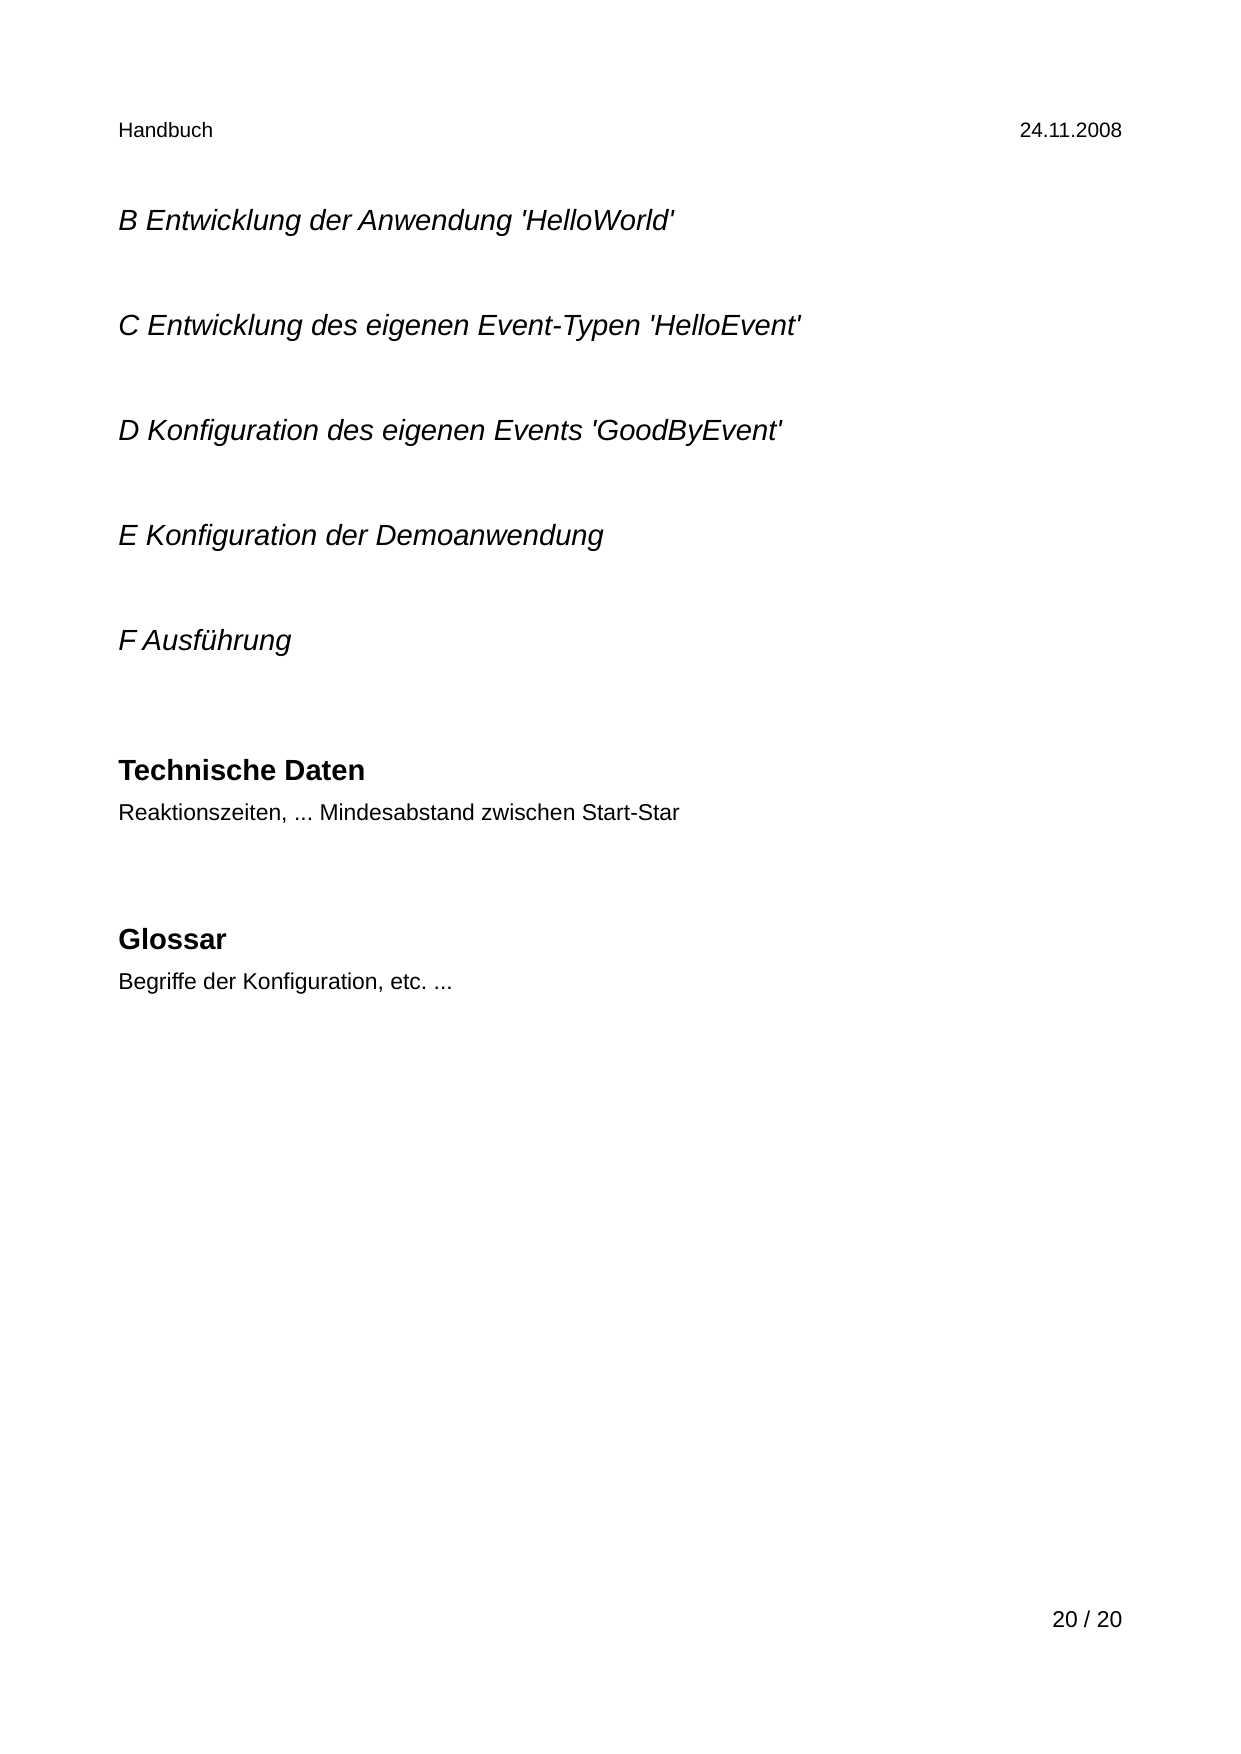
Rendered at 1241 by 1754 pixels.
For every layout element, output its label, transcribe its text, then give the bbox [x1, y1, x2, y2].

subtitle B Entwicklung der Anwendung 'HelloWorld' [118, 203, 1122, 237]
subtitle C Entwicklung des eigenen Event-Typen 'HelloEvent' [118, 308, 1122, 342]
text Begriffe der Konfiguration, etc. ... [118, 968, 1122, 994]
subtitle E Konfiguration der Demoanwendung [118, 518, 1122, 552]
subtitle D Konfiguration des eigenen Events 'GoodByEvent' [118, 413, 1122, 447]
subtitle Technische Daten [118, 753, 1122, 787]
subtitle Glossar [118, 922, 1122, 955]
text Reaktionszeiten, ... Mindesabstand zwischen Start-Star [118, 799, 1122, 826]
subtitle F Ausführung [118, 623, 1122, 657]
